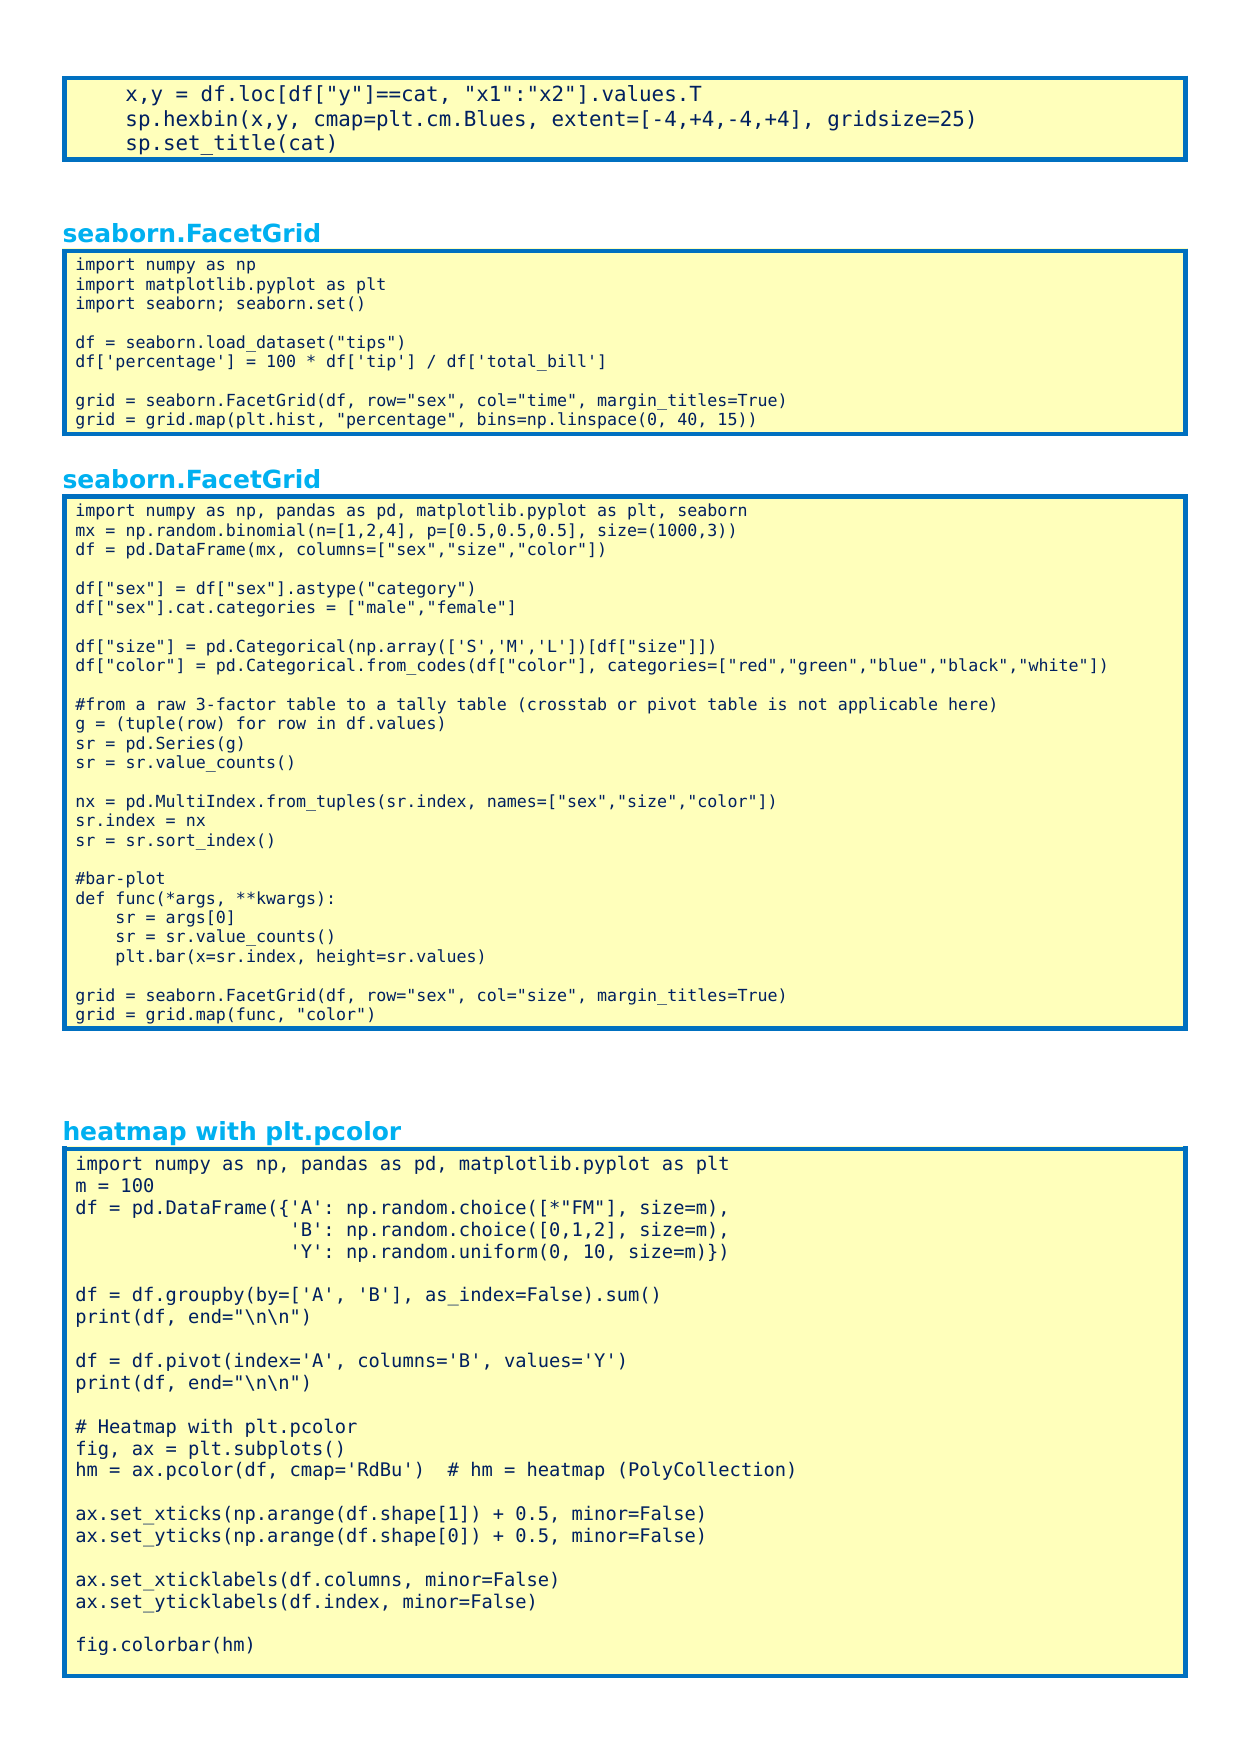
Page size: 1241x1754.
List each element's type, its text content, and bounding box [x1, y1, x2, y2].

text def func(*args, **kwargs): [67, 882, 1183, 901]
text #bar-plot [67, 862, 1183, 882]
text grid = seaborn.FacetGrid(df, row="sex", col="time", margin_titles=True) [67, 384, 1183, 403]
text grid = grid.map(func, "color") [67, 998, 1183, 1026]
text grid = seaborn.FacetGrid(df, row="sex", col="size", margin_titles=True) [67, 979, 1183, 998]
text g = (tuple(row) for row in df.values) [67, 707, 1183, 727]
text m = 100 [67, 1168, 1183, 1190]
title heatmap with plt.pcolor [62, 1117, 1188, 1146]
text df = df.groupby(by=['A', 'B'], as_index=False).sum() [67, 1278, 1183, 1299]
text ax.set_xticks(np.arange(df.shape[1]) + 0.5, minor=False) [67, 1496, 1183, 1518]
text ax.set_yticklabels(df.index, minor=False) [67, 1584, 1183, 1606]
text x,y = df.loc[df["y"]==cat, "x1":"x2"].values.T [67, 80, 1183, 100]
text import numpy as np [67, 253, 1183, 268]
text sr = sr.sort_index() [67, 824, 1183, 843]
text import seaborn; seaborn.set() [67, 287, 1183, 307]
text mx = np.random.binomial(n=[1,2,4], p=[0.5,0.5,0.5], size=(1000,3)) [67, 514, 1183, 533]
text df["sex"] = df["sex"].astype("category") [67, 572, 1183, 591]
text import matplotlib.pyplot as plt [67, 268, 1183, 287]
text df = df.pivot(index='A', columns='B', values='Y') [67, 1343, 1183, 1365]
text df["color"] = pd.Categorical.from_codes(df["color"], categories=["red","green","blue","black","white"]) [67, 649, 1183, 669]
text sr = sr.value_counts() [67, 746, 1183, 766]
text import numpy as np, pandas as pd, matplotlib.pyplot as plt [67, 1151, 1183, 1168]
text sp.hexbin(x,y, cmap=plt.cm.Blues, extent=[-4,+4,-4,+4], gridsize=25) [67, 100, 1183, 124]
text ax.set_xticklabels(df.columns, minor=False) [67, 1562, 1183, 1584]
text ax.set_yticks(np.arange(df.shape[0]) + 0.5, minor=False) [67, 1518, 1183, 1540]
text sr = args[0] [67, 901, 1183, 921]
text sr = sr.value_counts() [67, 921, 1183, 940]
text import numpy as np, pandas as pd, matplotlib.pyplot as plt, seaborn [67, 499, 1183, 514]
text 'B': np.random.choice([0,1,2], size=m), [67, 1212, 1183, 1234]
text df = seaborn.load_dataset("tips") [67, 326, 1183, 345]
title seaborn.FacetGrid [62, 219, 1188, 248]
text # Heatmap with plt.pcolor [67, 1409, 1183, 1431]
text sr.index = nx [67, 804, 1183, 824]
title seaborn.FacetGrid [62, 465, 1188, 494]
text nx = pd.MultiIndex.from_tuples(sr.index, names=["sex","size","color"]) [67, 785, 1183, 804]
text print(df, end="\n\n") [67, 1299, 1183, 1321]
text df['percentage'] = 100 * df['tip'] / df['total_bill'] [67, 345, 1183, 365]
text print(df, end="\n\n") [67, 1365, 1183, 1387]
text grid = grid.map(plt.hist, "percentage", bins=np.linspace(0, 40, 15)) [67, 403, 1183, 432]
text plt.bar(x=sr.index, height=sr.values) [67, 940, 1183, 959]
text fig.colorbar(hm) [67, 1628, 1183, 1649]
text 'Y': np.random.uniform(0, 10, size=m)}) [67, 1234, 1183, 1256]
text fig, ax = plt.subplots() [67, 1431, 1183, 1453]
text sr = pd.Series(g) [67, 727, 1183, 746]
text df["sex"].cat.categories = ["male","female"] [67, 591, 1183, 611]
text hm = ax.pcolor(df, cmap='RdBu') # hm = heatmap (PolyCollection) [67, 1453, 1183, 1474]
text sp.set_title(cat) [67, 124, 1183, 157]
text df["size"] = pd.Categorical(np.array(['S','M','L'])[df["size"]]) [67, 630, 1183, 649]
text df = pd.DataFrame({'A': np.random.choice([*"FM"], size=m), [67, 1190, 1183, 1212]
text #from a raw 3-factor table to a tally table (crosstab or pivot table is not applicable here) [67, 688, 1183, 707]
text df = pd.DataFrame(mx, columns=["sex","size","color"]) [67, 533, 1183, 552]
